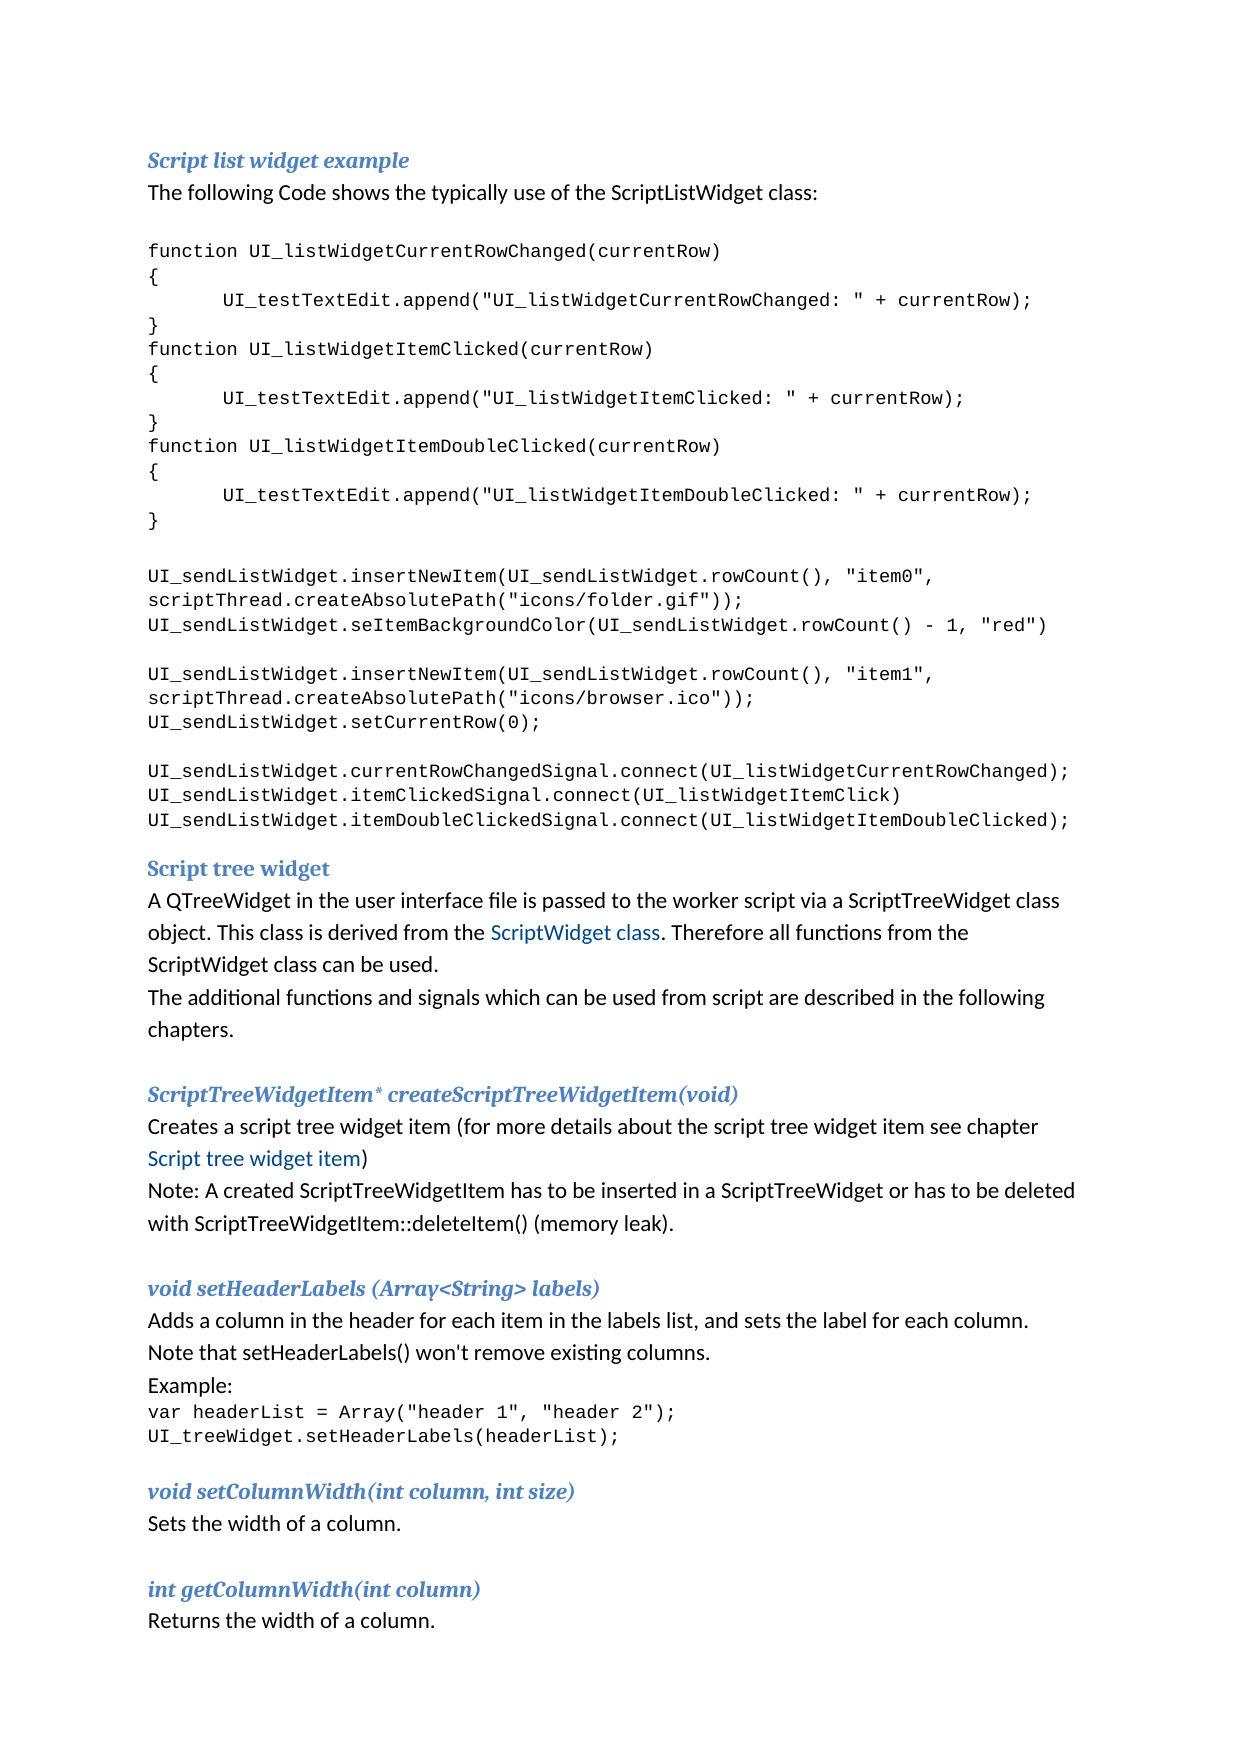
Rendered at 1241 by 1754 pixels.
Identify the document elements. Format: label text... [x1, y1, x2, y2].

text UI_testTextEdit.append("UI_listWidgetItemDoubleClicked: " + currentRow); [148, 486, 1093, 507]
subtitle void setHeaderLabels (Array<String> labels) [148, 1276, 1093, 1302]
text UI_sendListWidget.seItemBackgroundColor(UI_sendListWidget.rowCount() - 1, "red") [148, 616, 1093, 637]
text Example: [148, 1371, 1093, 1399]
subtitle int getColumnWidth(int column) [148, 1576, 1093, 1603]
text { [148, 267, 1093, 288]
text } [148, 315, 1093, 337]
text UI_testTextEdit.append("UI_listWidgetCurrentRowChanged: " + currentRow); [148, 291, 1093, 312]
text Creates a script tree widget item (for more details about the script tree widget item see chapter Script tree widget item) [148, 1112, 1093, 1172]
subtitle Script tree widget [148, 856, 1093, 882]
text Returns the width of a column. [148, 1607, 1093, 1635]
subtitle void setColumnWidth(int column, int size) [148, 1479, 1093, 1505]
text { [148, 462, 1093, 483]
subtitle ScriptTreeWidgetItem* createScriptTreeWidgetItem(void) [148, 1082, 1093, 1108]
text { [148, 364, 1093, 385]
text UI_sendListWidget.itemClickedSignal.connect(UI_listWidgetItemClick) [148, 786, 1093, 807]
text function UI_listWidgetItemClicked(currentRow) [148, 340, 1093, 361]
text Note that setHeaderLabels() won't remove existing columns. [148, 1338, 1093, 1367]
text Note: A created ScriptTreeWidgetItem has to be inserted in a ScriptTreeWidget or has to be deleted with ScriptTreeWidgetItem::deleteItem() (memory leak). [148, 1177, 1093, 1237]
text var headerList = Array("header 1", "header 2"); [148, 1403, 1093, 1424]
text } [148, 413, 1093, 434]
text A QTreeWidget in the user interface file is passed to the worker script via a ScriptTreeWidget class object. This class is derived from the ScriptWidget class. Therefore all functions from the ScriptWidget class can be used. [148, 886, 1093, 978]
text UI_sendListWidget.insertNewItem(UI_sendListWidget.rowCount(), "item1", scriptThread.createAbsolutePath("icons/browser.ico")); [148, 664, 1093, 710]
text UI_sendListWidget.insertNewItem(UI_sendListWidget.rowCount(), "item0", scriptThread.createAbsolutePath("icons/folder.gif")); [148, 567, 1093, 612]
subtitle Script list widget example [148, 148, 1093, 174]
text UI_treeWidget.setHeaderLabels(headerList); [148, 1427, 1093, 1448]
text Sets the width of a column. [148, 1509, 1093, 1537]
text } [148, 510, 1093, 532]
text The additional functions and signals which can be used from script are described in the following chapters. [148, 983, 1093, 1043]
text UI_testTextEdit.append("UI_listWidgetItemClicked: " + currentRow); [148, 388, 1093, 410]
text Adds a column in the header for each item in the labels list, and sets the label for each column. [148, 1306, 1093, 1334]
text The following Code shows the typically use of the ScriptListWidget class: [148, 178, 1093, 206]
text UI_sendListWidget.currentRowChangedSignal.connect(UI_listWidgetCurrentRowChanged); [148, 737, 1093, 783]
text function UI_listWidgetItemDoubleClicked(currentRow) [148, 437, 1093, 458]
text UI_sendListWidget.itemDoubleClickedSignal.connect(UI_listWidgetItemDoubleClicked); [148, 811, 1093, 832]
text UI_sendListWidget.setCurrentRow(0); [148, 713, 1093, 734]
text function UI_listWidgetCurrentRowChanged(currentRow) [148, 242, 1093, 263]
